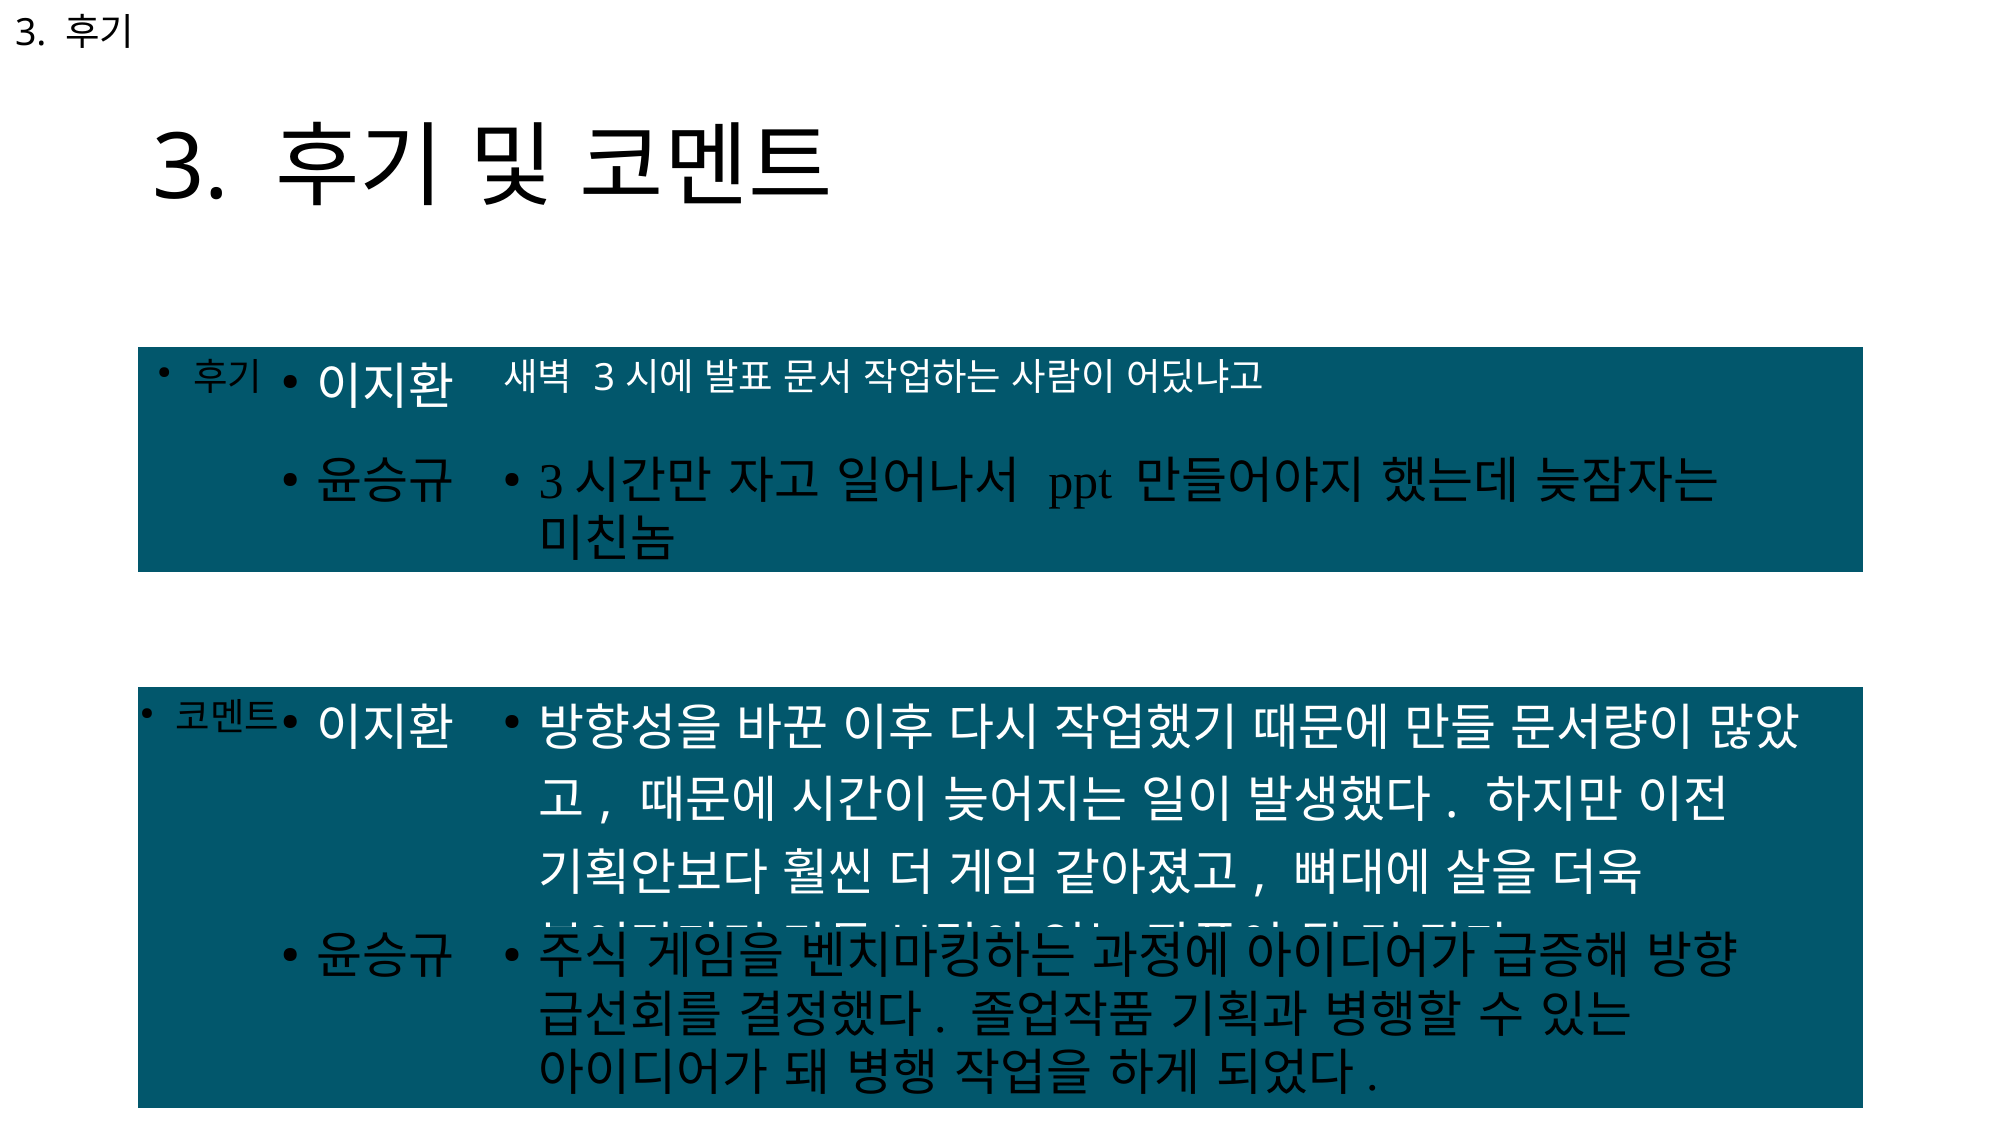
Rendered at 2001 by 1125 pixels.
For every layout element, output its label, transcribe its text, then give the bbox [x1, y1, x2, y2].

table_header 방향성을 바꾼 이후 다시 작업했기 때문에 만들 문서량이 많았고, 때문에 시간이 늦어지는 일이 발생했다. 하지만 이전 기획안보다 훨씬 더 게임 같아졌고, 뼈대에 살을 더욱 붙여간다면 만들 보람이 있는 작품이 될 것 같다. [503, 687, 1863, 927]
table_cell 윤승규 [281, 927, 503, 1108]
table_cell 주식 게임을 벤치마킹하는 과정에 아이디어가 급증해 방향 급선회를 결정했다. 졸업작품 기획과 병행할 수 있는 아이디어가 돼 병행 작업을 하게 되었다. [503, 927, 1863, 1108]
title 3. 후기 및 코멘트 [137, 59, 1863, 278]
table_cell 윤승규 [281, 452, 503, 572]
table_header 이지환 [281, 347, 503, 452]
table_header 이지환 [281, 687, 503, 927]
table_cell 3시간만 자고 일어나서 ppt 만들어야지 했는데 늦잠자는 미친놈 [503, 452, 1863, 572]
text_box 3. 후기 [0, 0, 617, 61]
table_header 새벽 3시에 발표 문서 작업하는 사람이 어딨냐고 [503, 347, 1863, 452]
table_header 코멘트 [138, 687, 281, 1108]
table_header 후기 [138, 347, 281, 572]
